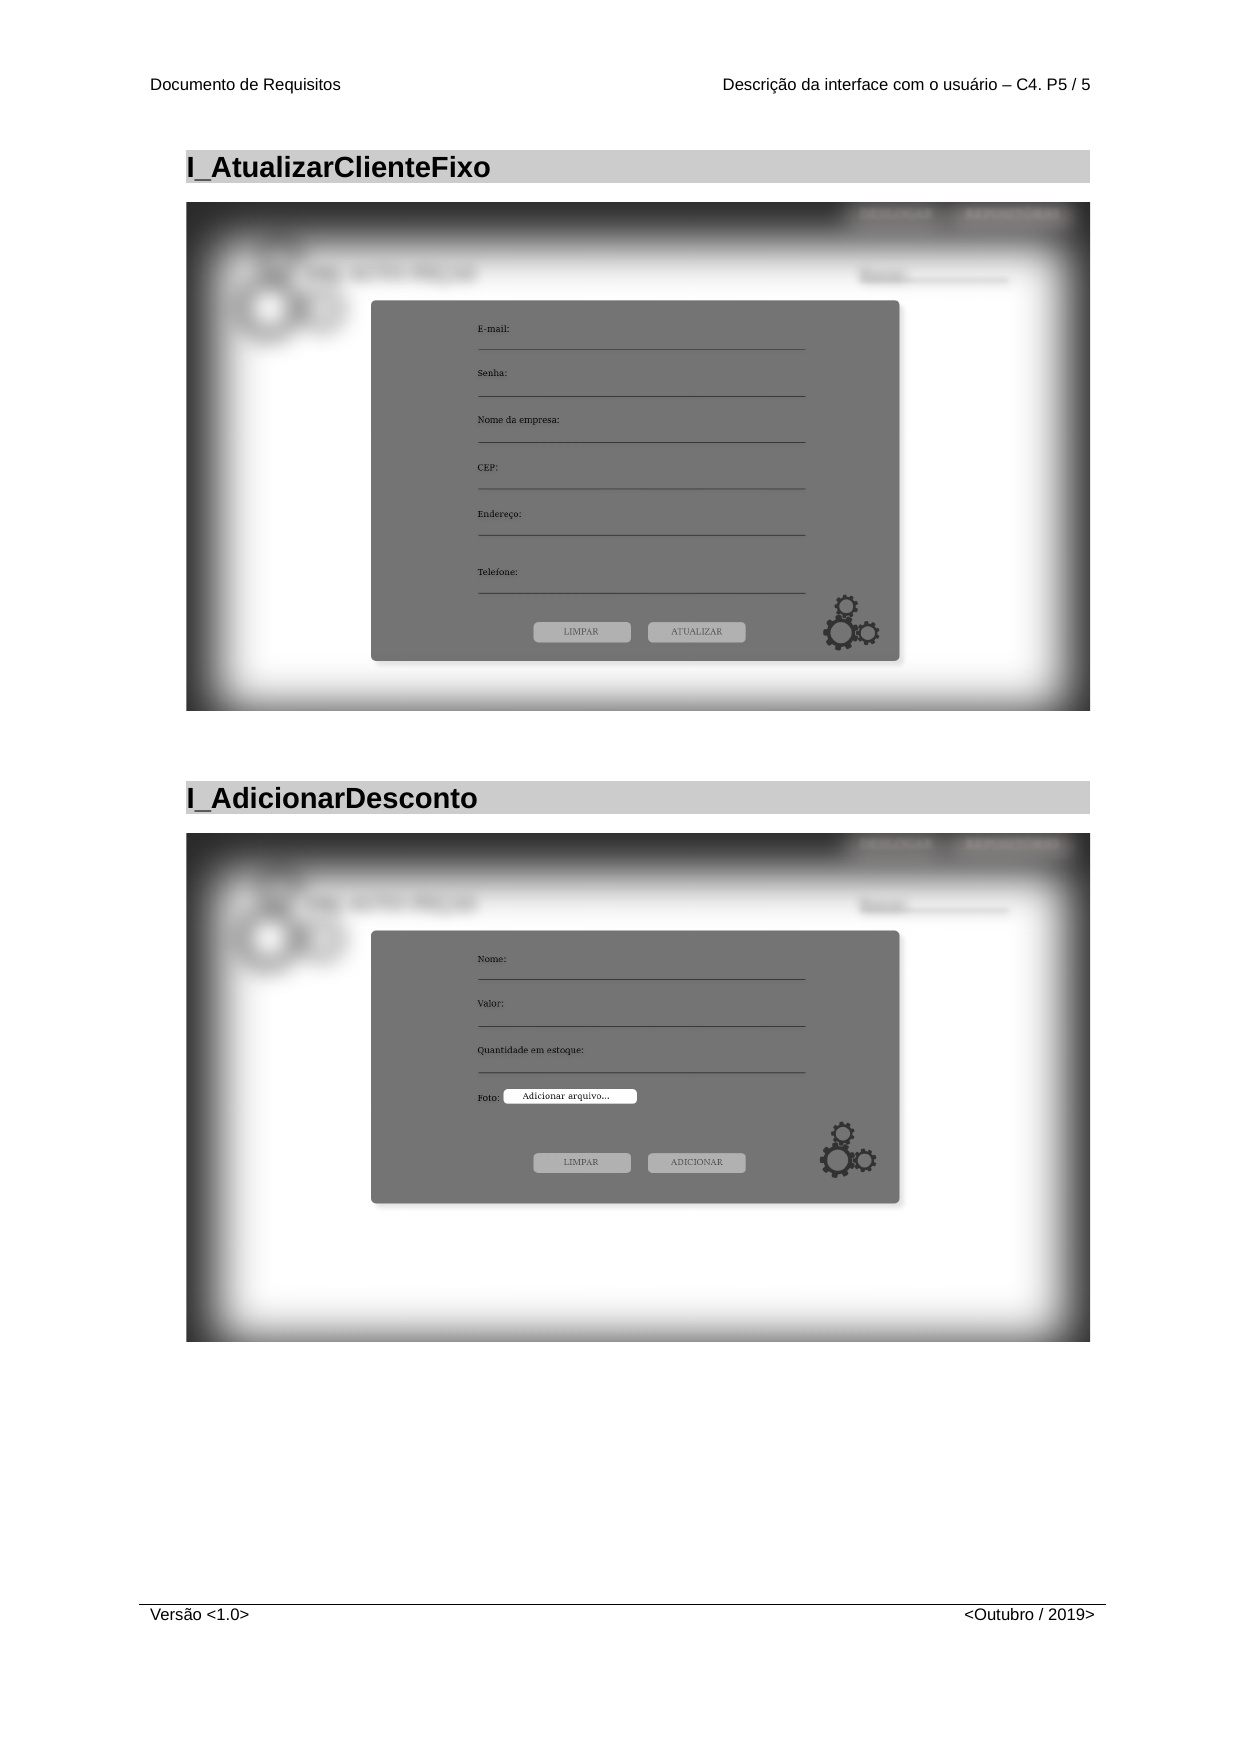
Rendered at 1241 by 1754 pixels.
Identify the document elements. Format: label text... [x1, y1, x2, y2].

picture [186, 833, 1091, 1342]
subtitle I_AtualizarClienteFixo [186, 150, 1090, 183]
subtitle I_AdicionarDesconto [186, 781, 1090, 814]
picture [186, 202, 1091, 711]
